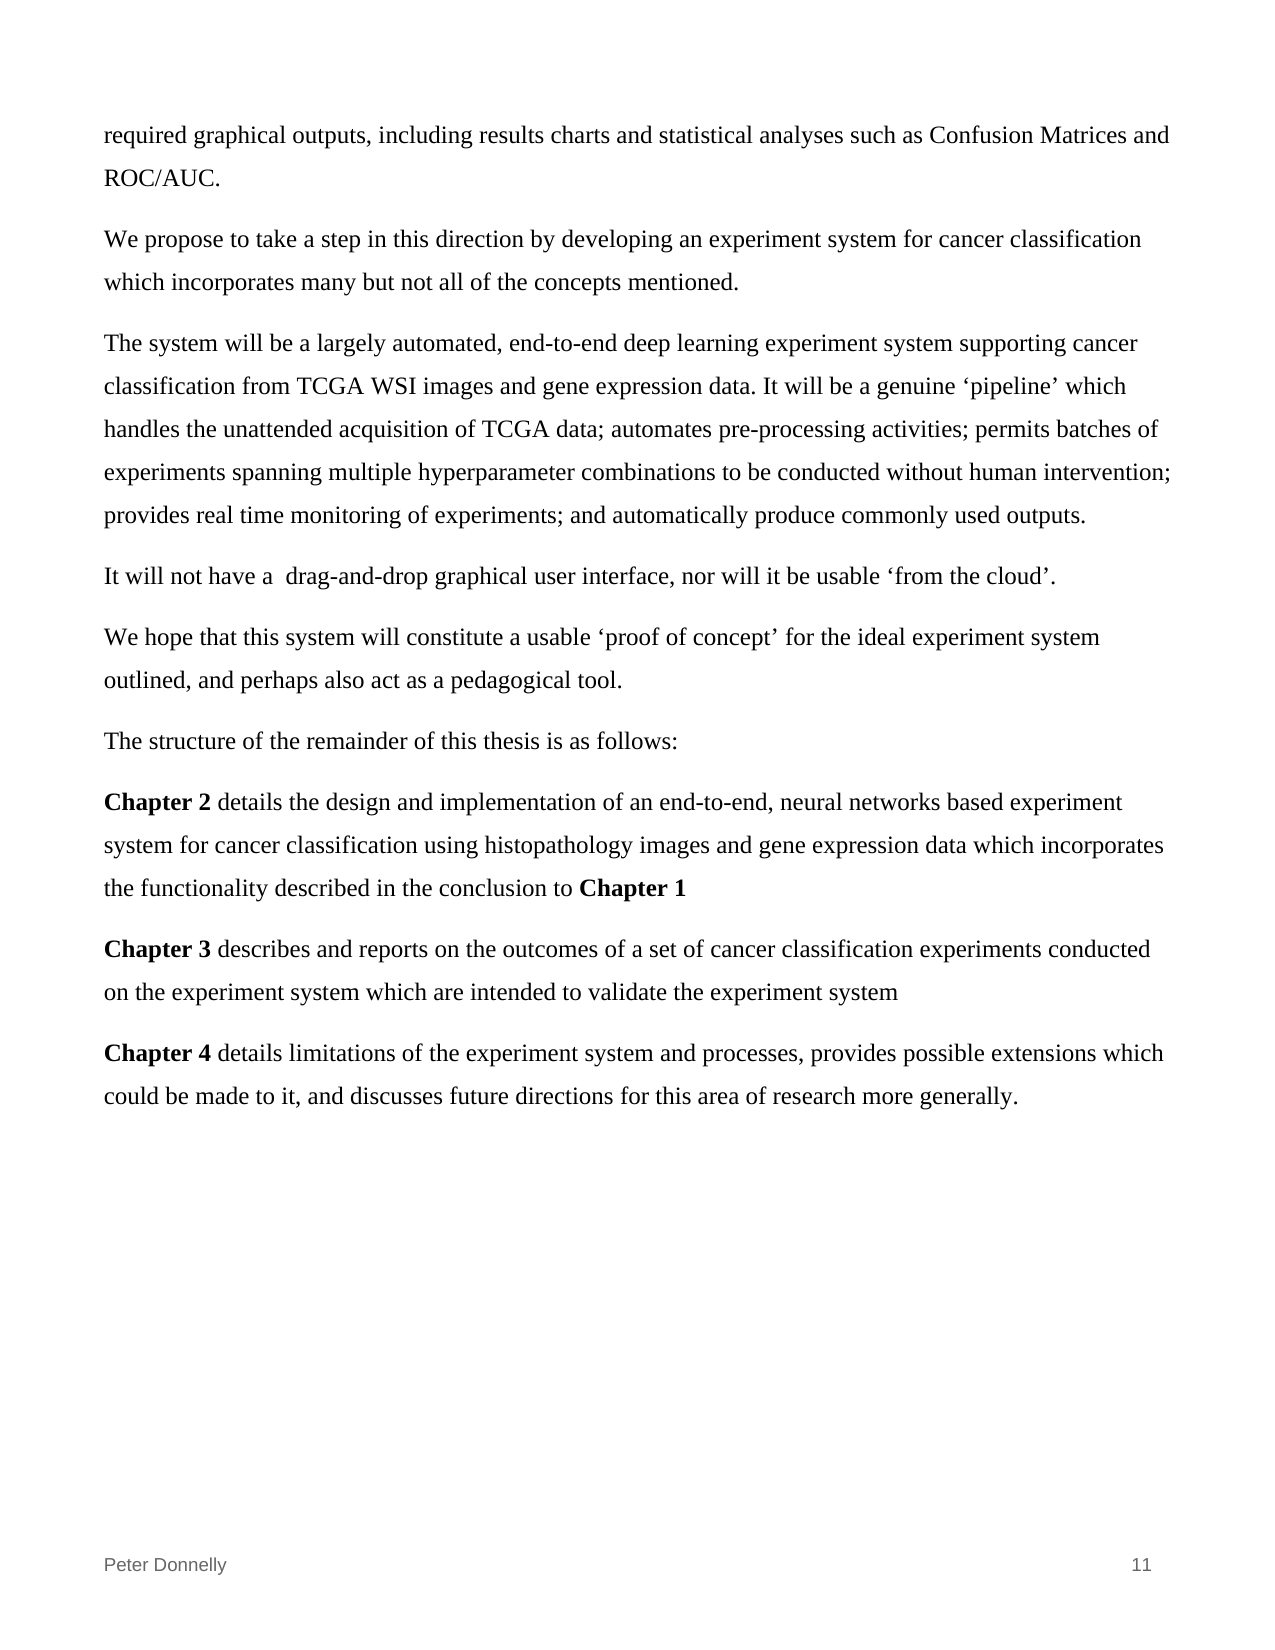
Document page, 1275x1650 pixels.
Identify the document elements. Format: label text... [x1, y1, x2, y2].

text Chapter 4 details limitations of the experiment system and processes, provides possible extensions which could be made to it, and discusses future directions for this area of research more generally. [103, 1038, 1181, 1109]
text Chapter 3 describes and reports on the outcomes of a set of cancer classification experiments conducted on the experiment system which are intended to validate the experiment system [103, 934, 1181, 1006]
text required graphical outputs, including results charts and statistical analyses such as Confusion Matrices and ROC/AUC. [103, 120, 1181, 192]
text The system will be a largely automated, end-to-end deep learning experiment system supporting cancer classification from TCGA WSI images and gene expression data. It will be a genuine ‘pipeline’ which handles the unattended acquisition of TCGA data; automates pre-processing activities; permits batches of experiments spanning multiple hyperparameter combinations to be conducted without human intervention; provides real time monitoring of experiments; and automatically produce commonly used outputs. [103, 328, 1181, 529]
text The structure of the remainder of this thesis is as follows: [103, 726, 1181, 754]
text It will not have a drag-and-drop graphical user interface, nor will it be usable ‘from the cloud’. [103, 561, 1181, 590]
text We hope that this system will constitute a usable ‘proof of concept’ for the ideal experiment system outlined, and perhaps also act as a pedagogical tool. [103, 622, 1181, 694]
text We propose to take a step in this direction by developing an experiment system for cancer classification which incorporates many but not all of the concepts mentioned. [103, 224, 1181, 296]
text Chapter 2 details the design and implementation of an end-to-end, neural networks based experiment system for cancer classification using histopathology images and gene expression data which incorporates the functionality described in the conclusion to Chapter 1 [103, 787, 1181, 902]
